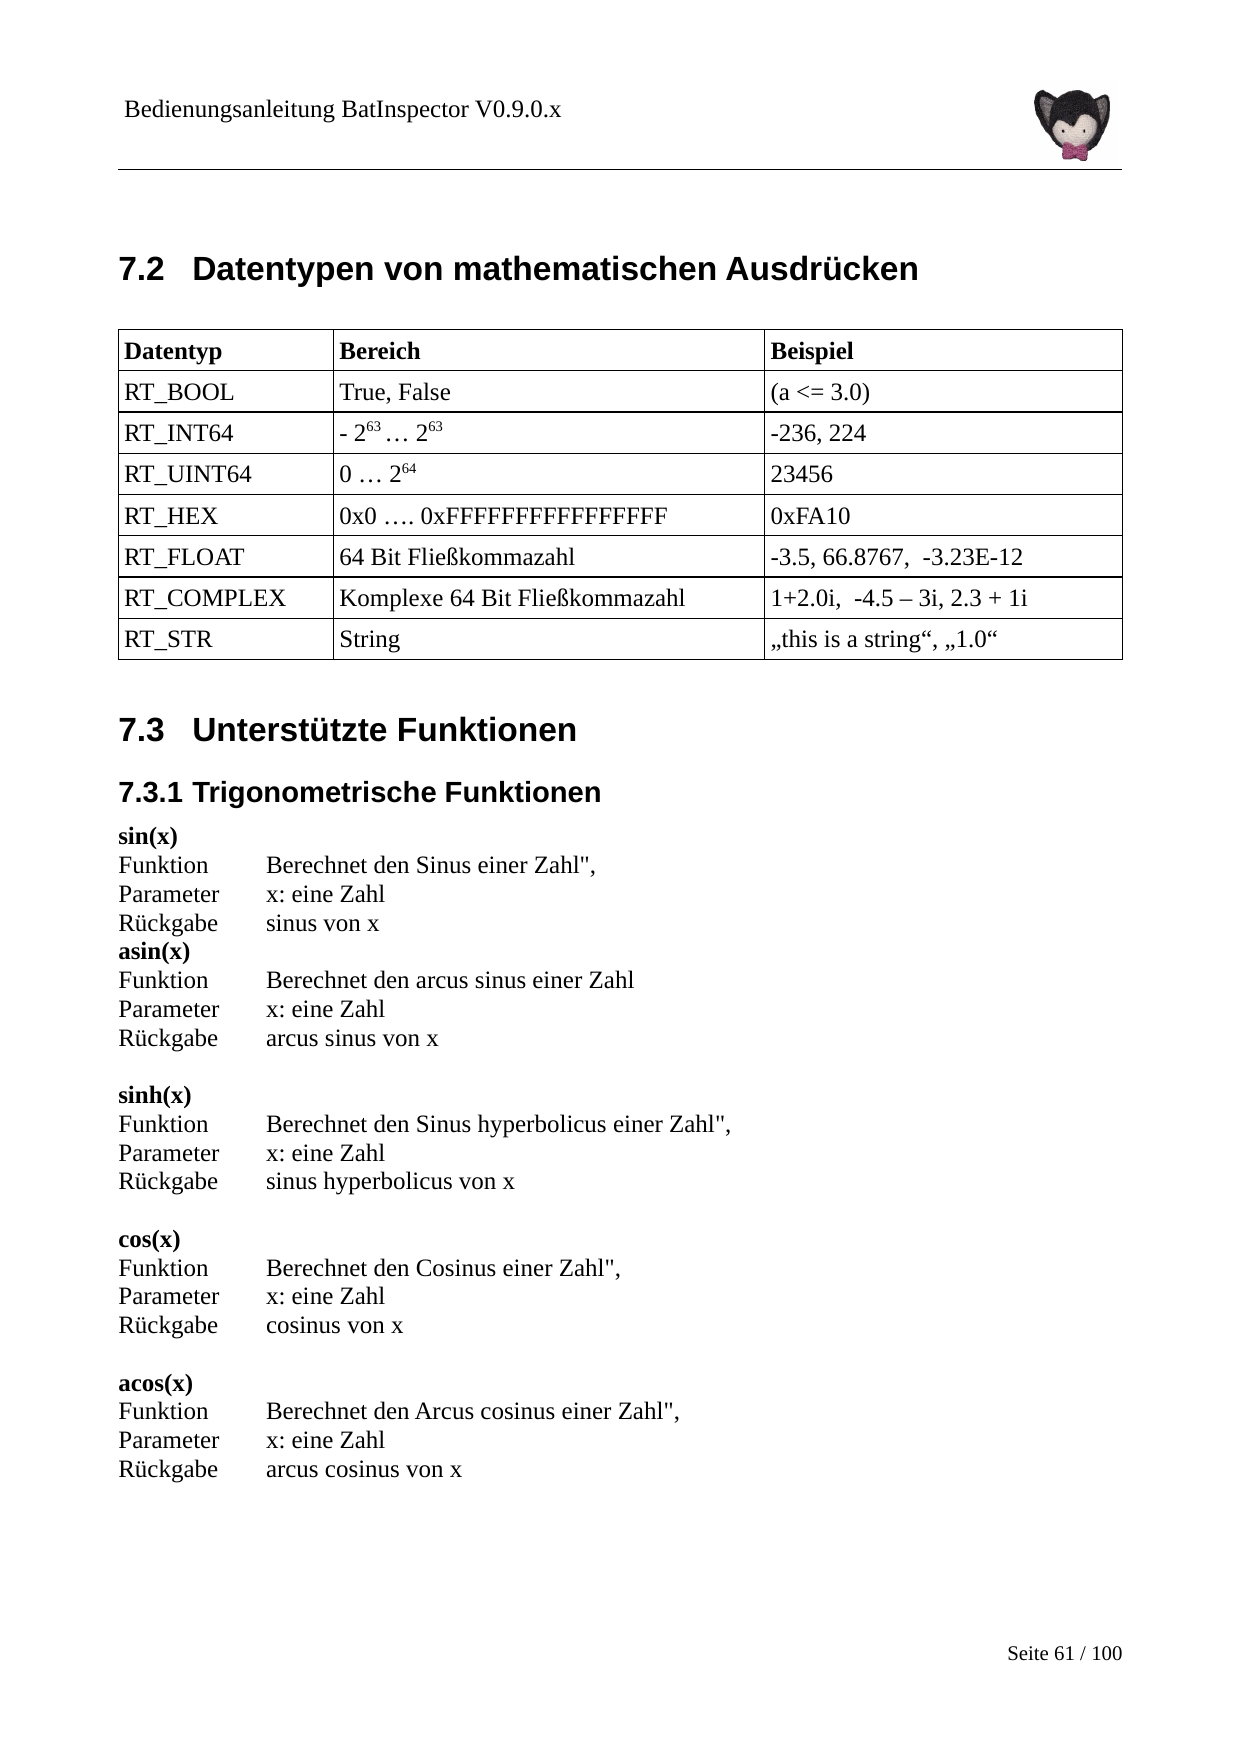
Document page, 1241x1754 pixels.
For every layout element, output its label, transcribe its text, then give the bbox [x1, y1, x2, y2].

text Rückgabe cosinus von x [118, 1310, 1122, 1339]
text Parameter x: eine Zahl [118, 1425, 1122, 1454]
table_cell 23456 [765, 454, 1122, 494]
picture [1030, 80, 1119, 169]
text Funktion Berechnet den Arcus cosinus einer Zahl", [118, 1396, 1122, 1425]
table_cell 0xFA10 [765, 495, 1122, 535]
text asin(x) [118, 936, 1122, 965]
subtitle Datentypen von mathematischen Ausdrücken [118, 249, 1122, 288]
table_header Bereich [334, 330, 764, 370]
text Rückgabe arcus cosinus von x [118, 1454, 1122, 1483]
table_cell 0 … 264 [334, 454, 764, 494]
text Rückgabe arcus sinus von x [118, 1023, 1122, 1051]
text Funktion Berechnet den Sinus einer Zahl", [118, 850, 1122, 879]
table_cell -236, 224 [765, 413, 1122, 453]
text sin(x) [118, 821, 1122, 850]
text Rückgabe sinus von x [118, 908, 1122, 936]
table_cell (a <= 3.0) [765, 371, 1122, 411]
table_cell „this is a string“, „1.0“ [765, 619, 1122, 659]
text Parameter x: eine Zahl [118, 1281, 1122, 1310]
table_cell 64 Bit Fließkommazahl [334, 536, 764, 576]
table_cell RT_INT64 [119, 413, 333, 453]
text Parameter x: eine Zahl [118, 994, 1122, 1023]
table_header Beispiel [765, 330, 1122, 370]
table_header Datentyp [119, 330, 333, 370]
text Parameter x: eine Zahl [118, 1138, 1122, 1166]
text Rückgabe sinus hyperbolicus von x [118, 1166, 1122, 1195]
text sinh(x) [118, 1080, 1122, 1109]
table_cell Komplexe 64 Bit Fließkommazahl [334, 578, 764, 618]
text cos(x) [118, 1224, 1122, 1253]
table_cell 1+2.0i, -4.5 – 3i, 2.3 + 1i [765, 578, 1122, 618]
table_cell RT_HEX [119, 495, 333, 535]
table_cell RT_STR [119, 619, 333, 659]
table_cell RT_FLOAT [119, 536, 333, 576]
table_cell -3.5, 66.8767, -3.23E-12 [765, 536, 1122, 576]
table_cell RT_BOOL [119, 371, 333, 411]
text Parameter x: eine Zahl [118, 879, 1122, 908]
table_cell RT_UINT64 [119, 454, 333, 494]
text Funktion Berechnet den Cosinus einer Zahl", [118, 1253, 1122, 1281]
table_cell - 263 … 263 [334, 413, 764, 453]
text Funktion Berechnet den arcus sinus einer Zahl [118, 965, 1122, 994]
table_cell RT_COMPLEX [119, 578, 333, 618]
subtitle Unterstützte Funktionen [118, 709, 1122, 748]
table_cell 0x0 …. 0xFFFFFFFFFFFFFFFF [334, 495, 764, 535]
text Funktion Berechnet den Sinus hyperbolicus einer Zahl", [118, 1109, 1122, 1138]
table_cell String [334, 619, 764, 659]
subtitle Trigonometrische Funktionen [118, 775, 1122, 809]
text acos(x) [118, 1368, 1122, 1396]
table_cell True, False [334, 371, 764, 411]
